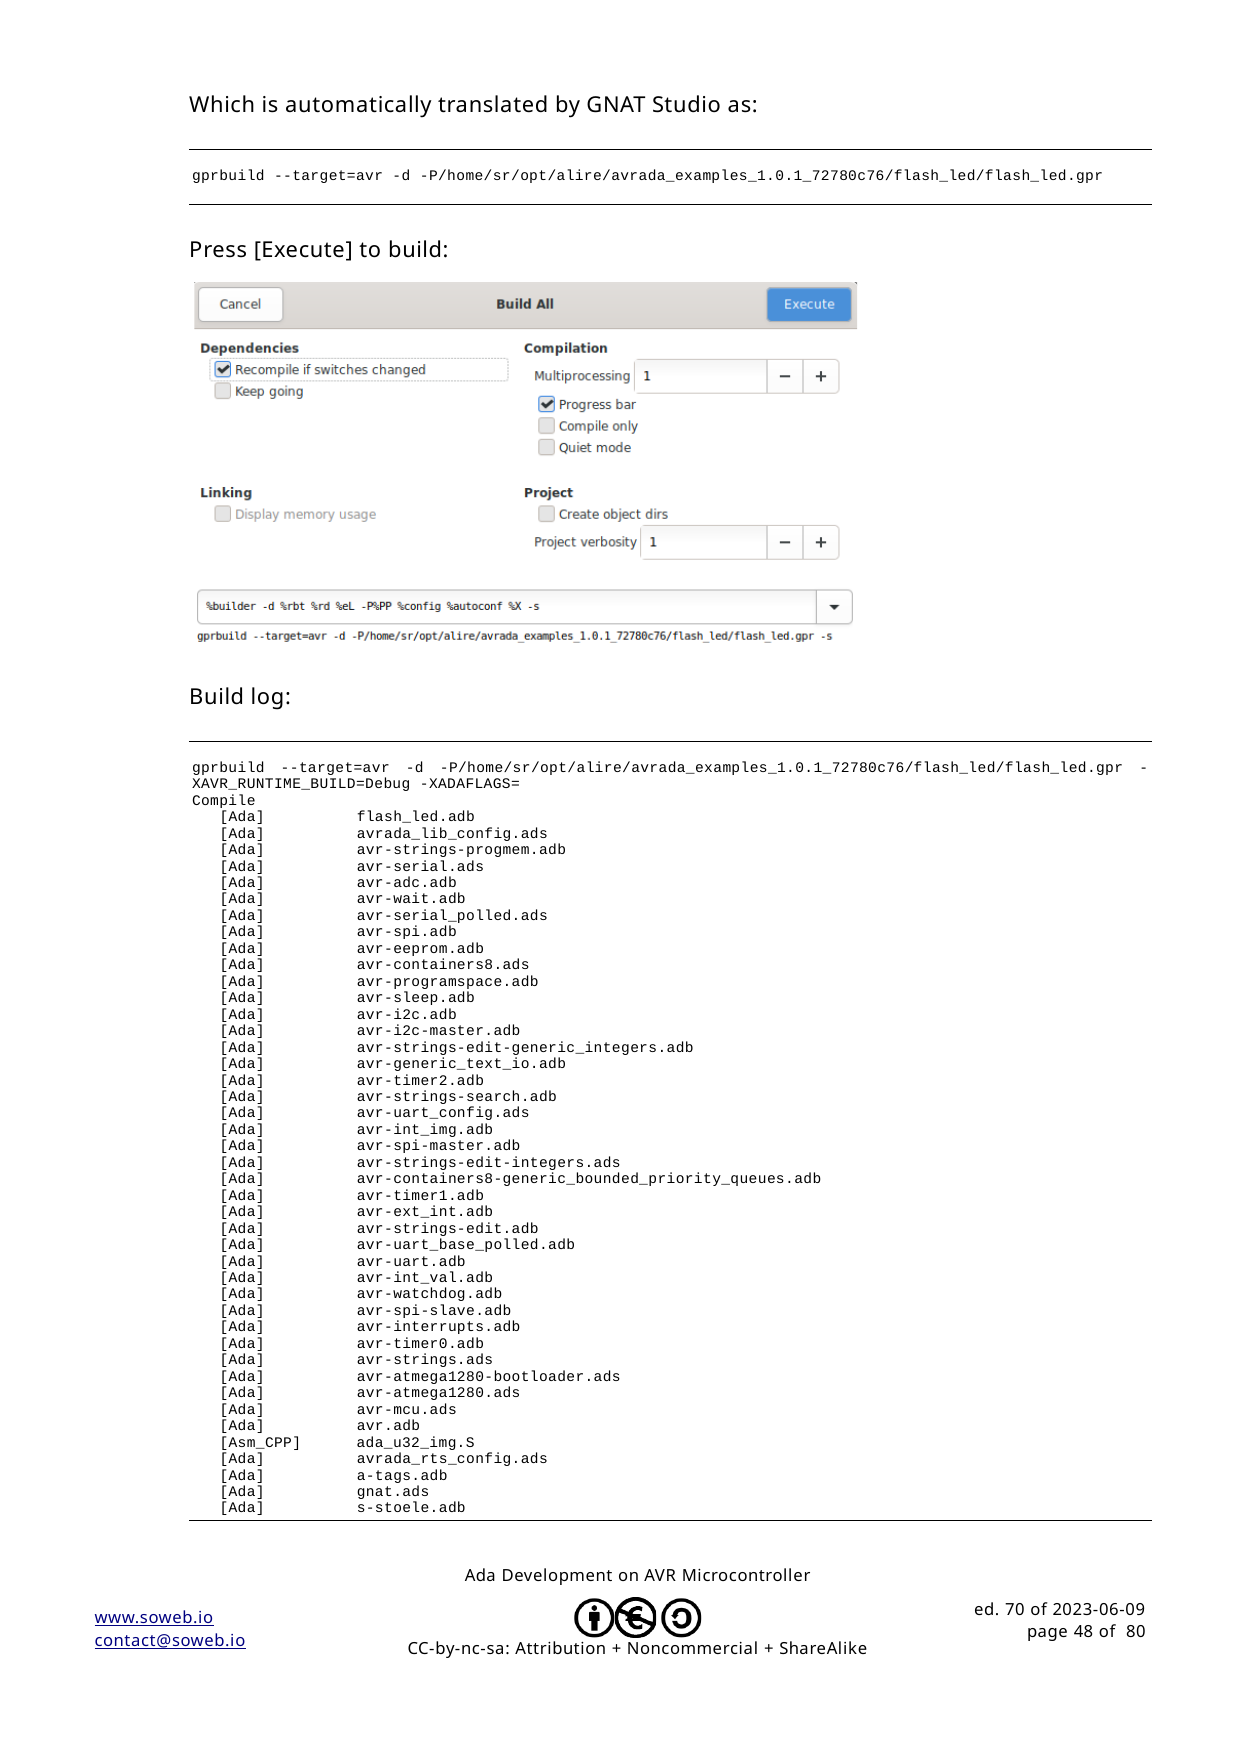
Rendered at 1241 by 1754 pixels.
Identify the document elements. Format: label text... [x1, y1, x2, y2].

text Which is automatically translated by GNAT Studio as: [189, 88, 1152, 118]
text Press [Execute] to build: [189, 234, 1152, 264]
text Build log: [189, 681, 1152, 711]
list gprbuild --target=avr -d -P/home/sr/opt/alire/avrada_examples_1.0.1_72780c76/flash_led/flash_led.gpr -XAVR_RUNTIME_BUILD=Debug -XADAFLAGS= Compile [Ada] flash_led.adb [Ada] avrada_lib_config.ads [Ada] avr-strings-progmem.adb [Ada] avr-serial.ads [Ada] avr-adc.adb [Ada] avr-wait.adb [Ada] avr-serial_polled.ads [Ada] avr-spi.adb [Ada] avr-eeprom.adb [Ada] avr-containers8.ads [Ada] avr-programspace.adb [Ada] avr-sleep.adb [Ada] avr-i2c.adb [Ada] avr-i2c-master.adb [Ada] avr-strings-edit-generic_integers.adb [Ada] avr-generic_text_io.adb [Ada] avr-timer2.adb [Ada] avr-strings-search.adb [Ada] avr-uart_config.ads [Ada] avr-int_img.adb [Ada] avr-spi-master.adb [Ada] avr-strings-edit-integers.ads [Ada] avr-containers8-generic_bounded_priority_queues.adb [Ada] avr-timer1.adb [Ada] avr-ext_int.adb [Ada] avr-strings-edit.adb [Ada] avr-uart_base_polled.adb [Ada] avr-uart.adb [Ada] avr-int_val.adb [Ada] avr-watchdog.adb [Ada] avr-spi-slave.adb [Ada] avr-interrupts.adb [Ada] avr-timer0.adb [Ada] avr-strings.ads [Ada] avr-atmega1280-bootloader.ads [Ada] avr-atmega1280.ads [Ada] avr-mcu.ads [Ada] avr.adb [Asm_CPP] ada_u32_img.S [Ada] avrada_rts_config.ads [Ada] a-tags.adb [Ada] gnat.ads [Ada] s-stoele.adb [189, 742, 1152, 1520]
picture [194, 282, 858, 651]
picture [573, 1597, 657, 1638]
list gprbuild --target=avr -d -P/home/sr/opt/alire/avrada_examples_1.0.1_72780c76/flash_led/flash_led.gpr [189, 150, 1152, 204]
picture [660, 1597, 702, 1638]
